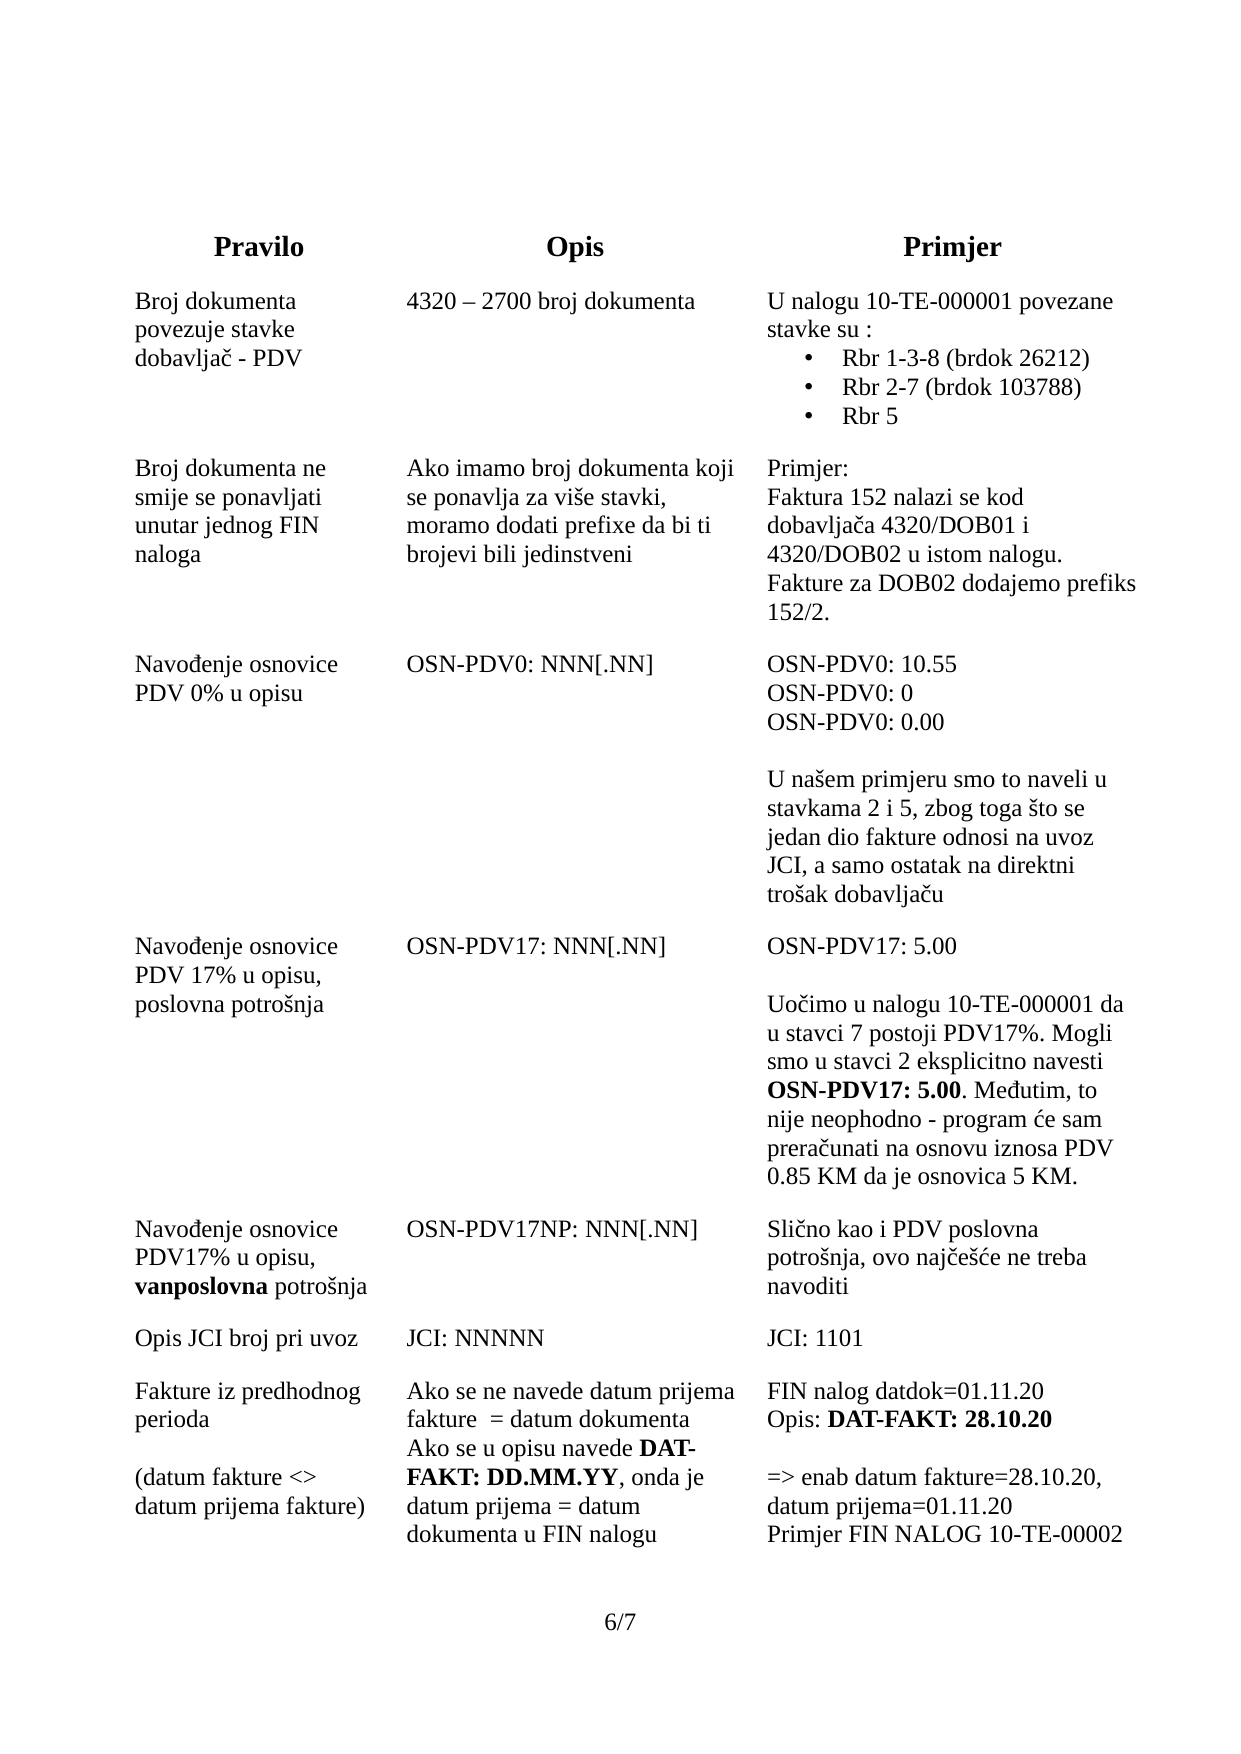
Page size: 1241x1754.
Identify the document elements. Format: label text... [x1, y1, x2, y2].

table_cell Slično kao i PDV poslovna potrošnja, ovo najčešće ne treba navoditi [755, 1202, 1150, 1312]
table_cell OSN-PDV0: 10.55 OSN-PDV0: 0 OSN-PDV0: 0.00 U našem primjeru smo to naveli u stavkama 2 i 5, zbog toga što se jedan dio fakture odnosi na uvoz JCI, a samo ostatak na direktni trošak dobavljaču [755, 637, 1150, 919]
table_cell OSN-PDV17: NNN[.NN] [395, 920, 755, 1202]
table_cell Fakture iz predhodnog perioda (datum fakture <> datum prijema fakture) [123, 1364, 395, 1560]
table_cell OSN-PDV0: NNN[.NN] [395, 637, 755, 919]
table_cell U nalogu 10-TE-000001 povezane stavke su : Rbr 1-3-8 (brdok 26212) Rbr 2-7 (brdok 103788) Rbr 5 [755, 274, 1150, 441]
table_cell Ako imamo broj dokumenta koji se ponavlja za više stavki, moramo dodati prefixe da bi ti brojevi bili jedinstveni [395, 441, 755, 637]
table_cell FIN nalog datdok=01.11.20 Opis: DAT-FAKT: 28.10.20 => enab datum fakture=28.10.20, datum prijema=01.11.20 Primjer FIN NALOG 10-TE-00002 [755, 1364, 1150, 1560]
table_cell Navođenje osnovice PDV 0% u opisu [123, 637, 395, 919]
table_cell JCI: NNNNN [395, 1312, 755, 1364]
table_cell Ako se ne navede datum prijema fakture = datum dokumenta Ako se u opisu navede DAT-FAKT: DD.MM.YY, onda je datum prijema = datum dokumenta u FIN nalogu [395, 1364, 755, 1560]
table_cell OSN-PDV17NP: NNN[.NN] [395, 1202, 755, 1312]
table_cell Primjer: Faktura 152 nalazi se kod dobavljača 4320/DOB01 i 4320/DOB02 u istom nalogu. Fakture za DOB02 dodajemo prefiks 152/2. [755, 441, 1150, 637]
table_cell Opis JCI broj pri uvoz [123, 1312, 395, 1364]
table_cell 4320 – 2700 broj dokumenta [395, 274, 755, 441]
table_header Opis [395, 217, 755, 274]
table_cell OSN-PDV17: 5.00 Uočimo u nalogu 10-TE-000001 da u stavci 7 postoji PDV17%. Mogli smo u stavci 2 eksplicitno navesti OSN-PDV17: 5.00. Međutim, to nije neophodno - program će sam preračunati na osnovu iznosa PDV 0.85 KM da je osnovica 5 KM. [755, 920, 1150, 1202]
table_cell JCI: 1101 [755, 1312, 1150, 1364]
table_header Primjer [755, 217, 1150, 274]
table_cell Navođenje osnovice PDV17% u opisu, vanposlovna potrošnja [123, 1202, 395, 1312]
table_cell Navođenje osnovice PDV 17% u opisu, poslovna potrošnja [123, 920, 395, 1202]
table_cell Broj dokumenta povezuje stavke dobavljač - PDV [123, 274, 395, 441]
table_header Pravilo [123, 217, 395, 274]
table_cell Broj dokumenta ne smije se ponavljati unutar jednog FIN naloga [123, 441, 395, 637]
